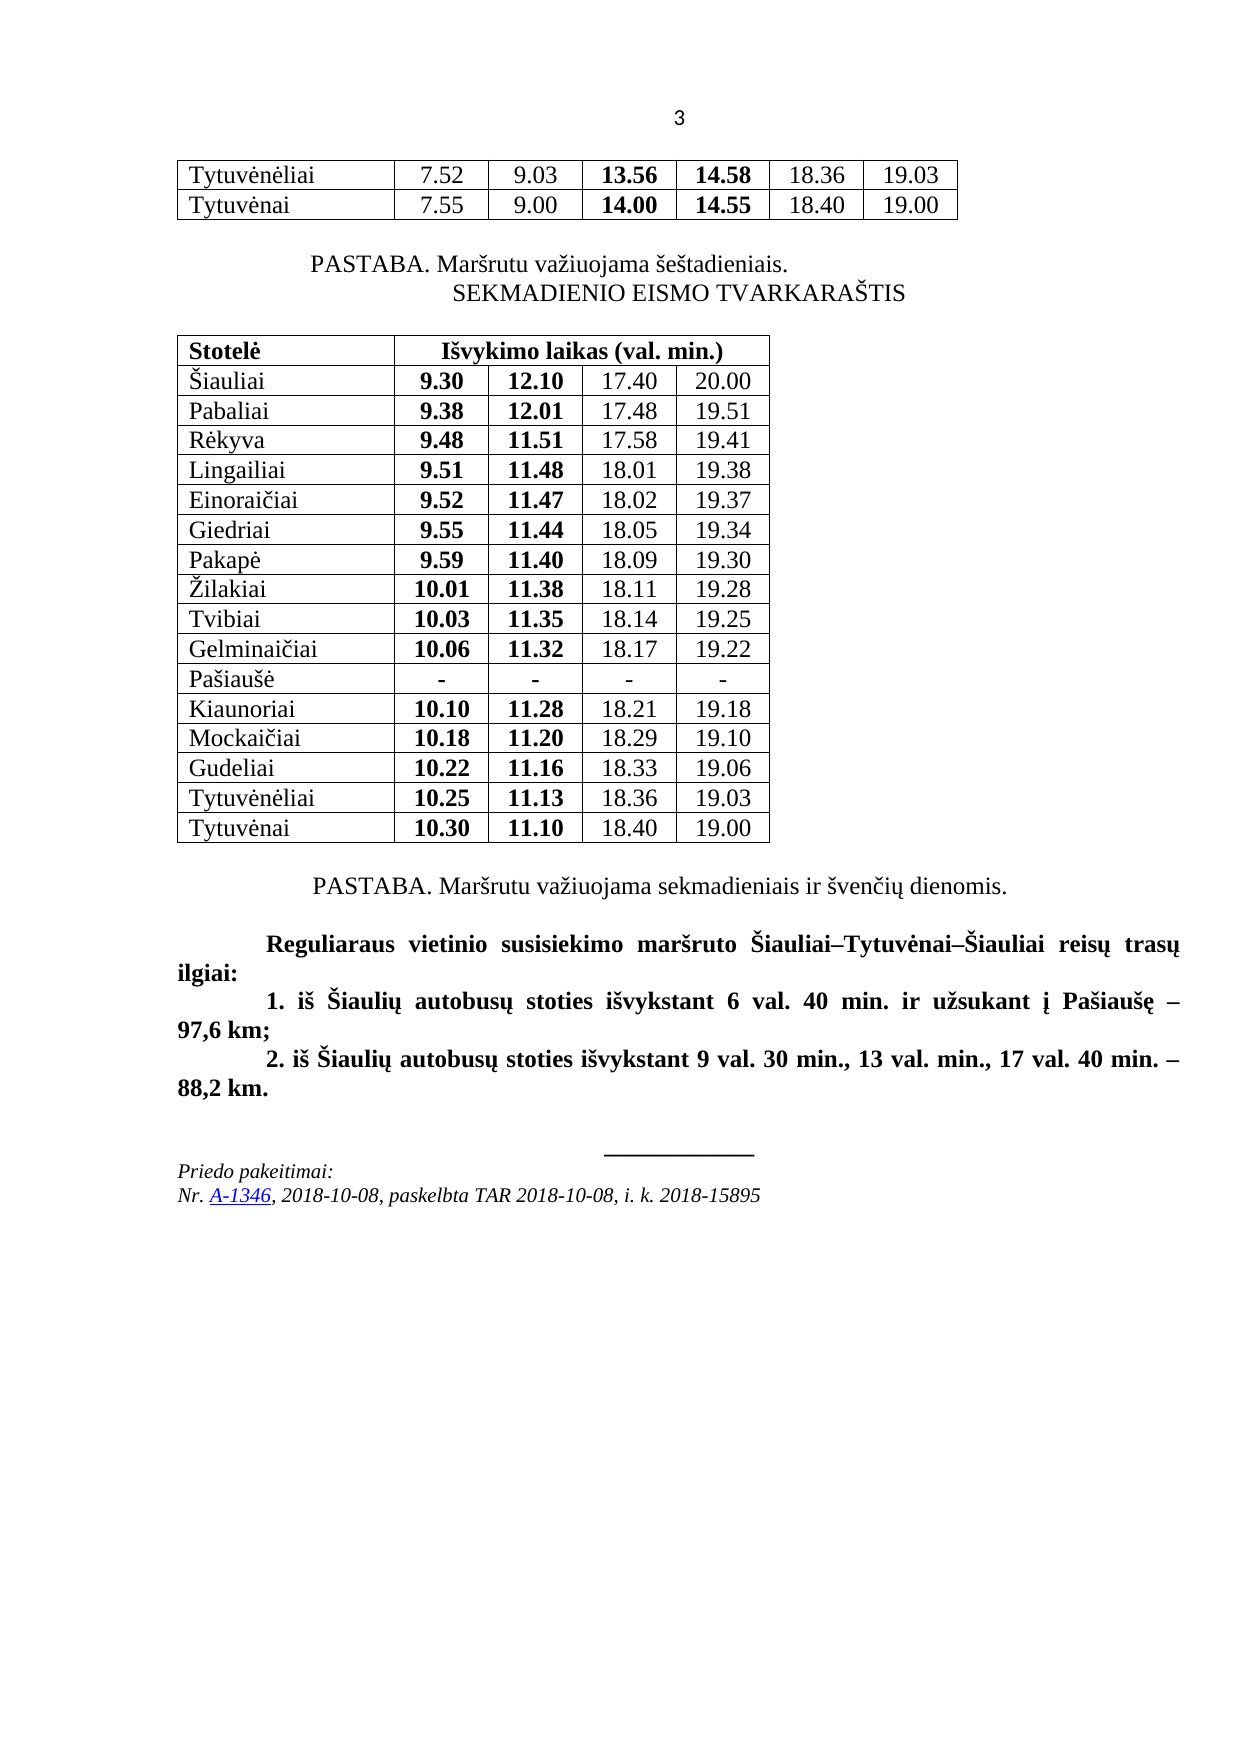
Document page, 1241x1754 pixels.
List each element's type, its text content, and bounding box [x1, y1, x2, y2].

table_cell 20.00 [677, 366, 769, 395]
table_cell 11.38 [489, 575, 582, 603]
table_cell 14.55 [677, 190, 769, 219]
table_cell 11.47 [489, 485, 582, 514]
table_cell Einoraičiai [178, 485, 394, 514]
table_cell 11.51 [489, 426, 582, 454]
table_cell 18.36 [770, 161, 863, 189]
table_cell Pakapė [178, 545, 394, 573]
table_cell 9.30 [395, 366, 488, 395]
table_cell 11.35 [489, 604, 582, 633]
table_cell 9.48 [395, 426, 488, 454]
table_cell 18.40 [583, 813, 676, 842]
table_cell - [677, 664, 769, 693]
table_cell 11.28 [489, 694, 582, 722]
table_cell 11.13 [489, 783, 582, 812]
table_cell Gelminaičiai [178, 634, 394, 663]
table_cell Tytuvėnėliai [178, 161, 394, 189]
table_cell 10.03 [395, 604, 488, 633]
table_cell 14.58 [677, 161, 769, 189]
table_cell 14.00 [583, 190, 676, 219]
text 2. iš Šiaulių autobusų stoties išvykstant 9 val. 30 min., 13 val. min., 17 val. 40 min. – 88,2 km. [177, 1044, 1181, 1101]
table_cell 11.48 [489, 455, 582, 484]
table_cell 18.29 [583, 724, 676, 752]
table_cell 9.00 [489, 190, 582, 219]
table_cell 17.48 [583, 396, 676, 424]
table_cell Pabaliai [178, 396, 394, 424]
table_cell 10.25 [395, 783, 488, 812]
table_header Išvykimo laikas (val. min.) [395, 336, 769, 365]
table_cell 18.09 [583, 545, 676, 573]
table_cell 18.40 [770, 190, 863, 219]
text ____________ [177, 1130, 1181, 1159]
table_cell 18.02 [583, 485, 676, 514]
table_cell 11.44 [489, 515, 582, 544]
table_cell 19.41 [677, 426, 769, 454]
table_cell 19.00 [864, 190, 957, 219]
table_cell 19.22 [677, 634, 769, 663]
text SEKMADIENIO EISMO TVARKARAŠTIS [177, 278, 1181, 306]
table_cell 17.58 [583, 426, 676, 454]
text PASTABA. Maršrutu važiuojama šeštadieniais. [177, 249, 1181, 278]
table_cell 19.25 [677, 604, 769, 633]
table_cell Žilakiai [178, 575, 394, 603]
table_cell 9.52 [395, 485, 488, 514]
table_cell 9.51 [395, 455, 488, 484]
table_cell 19.18 [677, 694, 769, 722]
table_cell 18.11 [583, 575, 676, 603]
table_cell Rėkyva [178, 426, 394, 454]
table_cell Tvibiai [178, 604, 394, 633]
text 1. iš Šiaulių autobusų stoties išvykstant 6 val. 40 min. ir užsukant į Pašiaušę – 97,6 km; [177, 986, 1181, 1044]
table_cell 19.06 [677, 753, 769, 782]
table_cell 11.40 [489, 545, 582, 573]
table_cell Lingailiai [178, 455, 394, 484]
table_cell 7.55 [395, 190, 488, 219]
table_cell - [583, 664, 676, 693]
table_cell 12.10 [489, 366, 582, 395]
table_cell 19.03 [677, 783, 769, 812]
table_cell 10.22 [395, 753, 488, 782]
table_cell 12.01 [489, 396, 582, 424]
table_cell 19.34 [677, 515, 769, 544]
table_cell 10.10 [395, 694, 488, 722]
table_cell Tytuvėnai [178, 190, 394, 219]
table_cell 13.56 [583, 161, 676, 189]
table_cell 18.36 [583, 783, 676, 812]
table_cell 7.52 [395, 161, 488, 189]
table_cell Gudeliai [178, 753, 394, 782]
table_cell 18.21 [583, 694, 676, 722]
text Reguliaraus vietinio susisiekimo maršruto Šiauliai–Tytuvėnai–Šiauliai reisų trasų ilgiai: [177, 929, 1181, 986]
table_cell Tytuvėnai [178, 813, 394, 842]
table_cell 18.01 [583, 455, 676, 484]
table_cell Giedriai [178, 515, 394, 544]
table_cell - [395, 664, 488, 693]
text Priedo pakeitimai: [177, 1159, 1181, 1183]
table_cell 18.14 [583, 604, 676, 633]
table_cell 18.33 [583, 753, 676, 782]
table_cell 11.16 [489, 753, 582, 782]
table_cell 11.32 [489, 634, 582, 663]
text PASTABA. Maršrutu važiuojama sekmadieniais ir švenčių dienomis. [177, 871, 1181, 900]
table_cell 18.05 [583, 515, 676, 544]
table_cell 11.10 [489, 813, 582, 842]
table_cell 19.38 [677, 455, 769, 484]
table_cell 19.00 [677, 813, 769, 842]
table_cell 19.03 [864, 161, 957, 189]
table_cell Šiauliai [178, 366, 394, 395]
table_cell 10.18 [395, 724, 488, 752]
table_cell 9.38 [395, 396, 488, 424]
table_cell 19.51 [677, 396, 769, 424]
table_cell 18.17 [583, 634, 676, 663]
text Nr. A-1346, 2018-10-08, paskelbta TAR 2018-10-08, i. k. 2018-15895 [177, 1183, 1181, 1207]
table_cell 10.01 [395, 575, 488, 603]
table_cell 17.40 [583, 366, 676, 395]
table_cell 19.28 [677, 575, 769, 603]
table_cell 19.30 [677, 545, 769, 573]
table_cell Tytuvėnėliai [178, 783, 394, 812]
table_header Stotelė [178, 336, 394, 365]
table_cell 9.55 [395, 515, 488, 544]
table_cell 10.30 [395, 813, 488, 842]
table_cell 10.06 [395, 634, 488, 663]
table_cell - [489, 664, 582, 693]
table_cell Mockaičiai [178, 724, 394, 752]
table_cell 9.03 [489, 161, 582, 189]
table_cell 9.59 [395, 545, 488, 573]
table_cell Kiaunoriai [178, 694, 394, 722]
table_cell 11.20 [489, 724, 582, 752]
table_cell 19.10 [677, 724, 769, 752]
table_cell 19.37 [677, 485, 769, 514]
table_cell Pašiaušė [178, 664, 394, 693]
